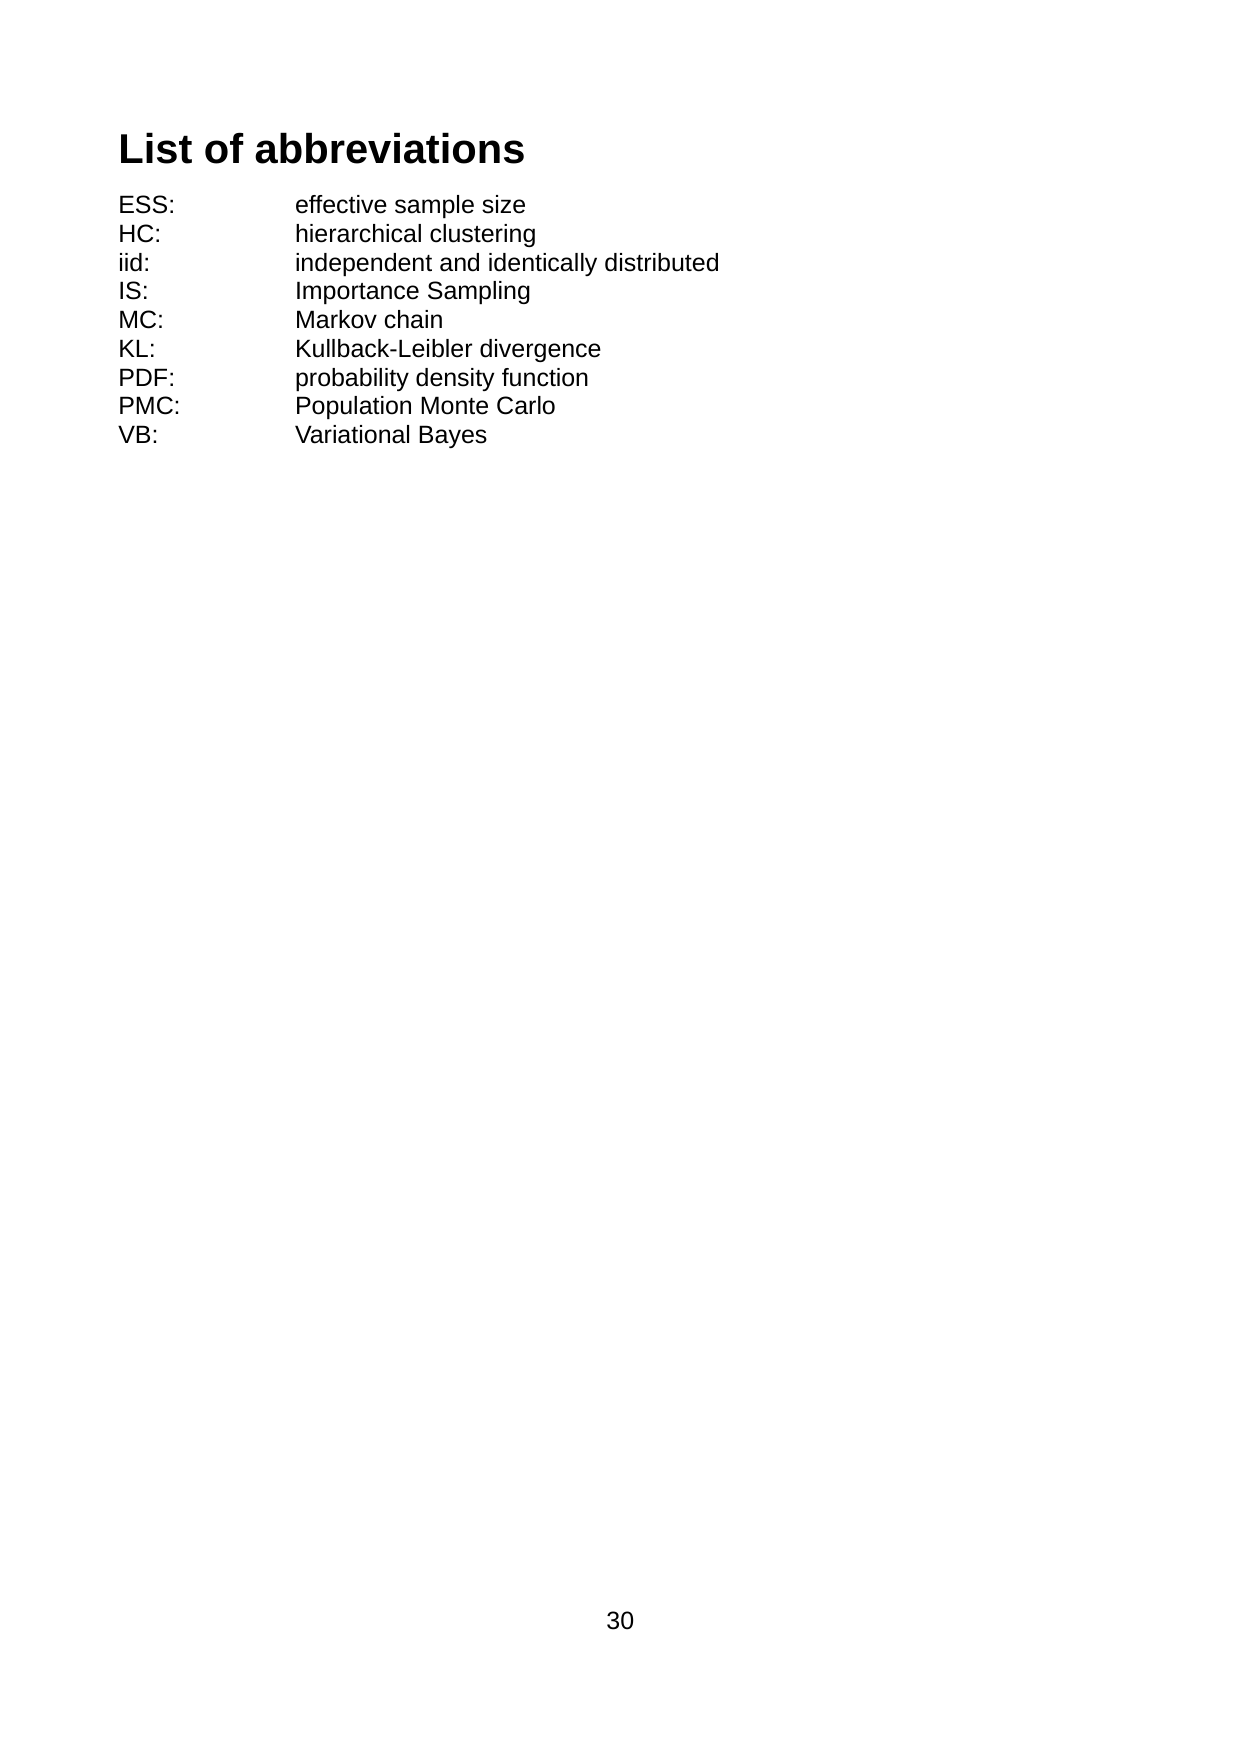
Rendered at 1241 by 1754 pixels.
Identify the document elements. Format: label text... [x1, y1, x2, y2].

text KL: Kullback-Leibler divergence [118, 334, 1122, 363]
text IS: Importance Sampling [118, 276, 1122, 305]
text List of abbreviations [118, 124, 1122, 172]
text HC: hierarchical clustering [118, 219, 1122, 248]
text PDF: probability density function [118, 363, 1122, 391]
text MC: Markov chain [118, 305, 1122, 334]
text PMC: Population Monte Carlo [118, 391, 1122, 420]
text iid: independent and identically distributed [118, 248, 1122, 276]
text ESS: effective sample size [118, 190, 1122, 219]
text VB: Variational Bayes [118, 420, 1122, 449]
